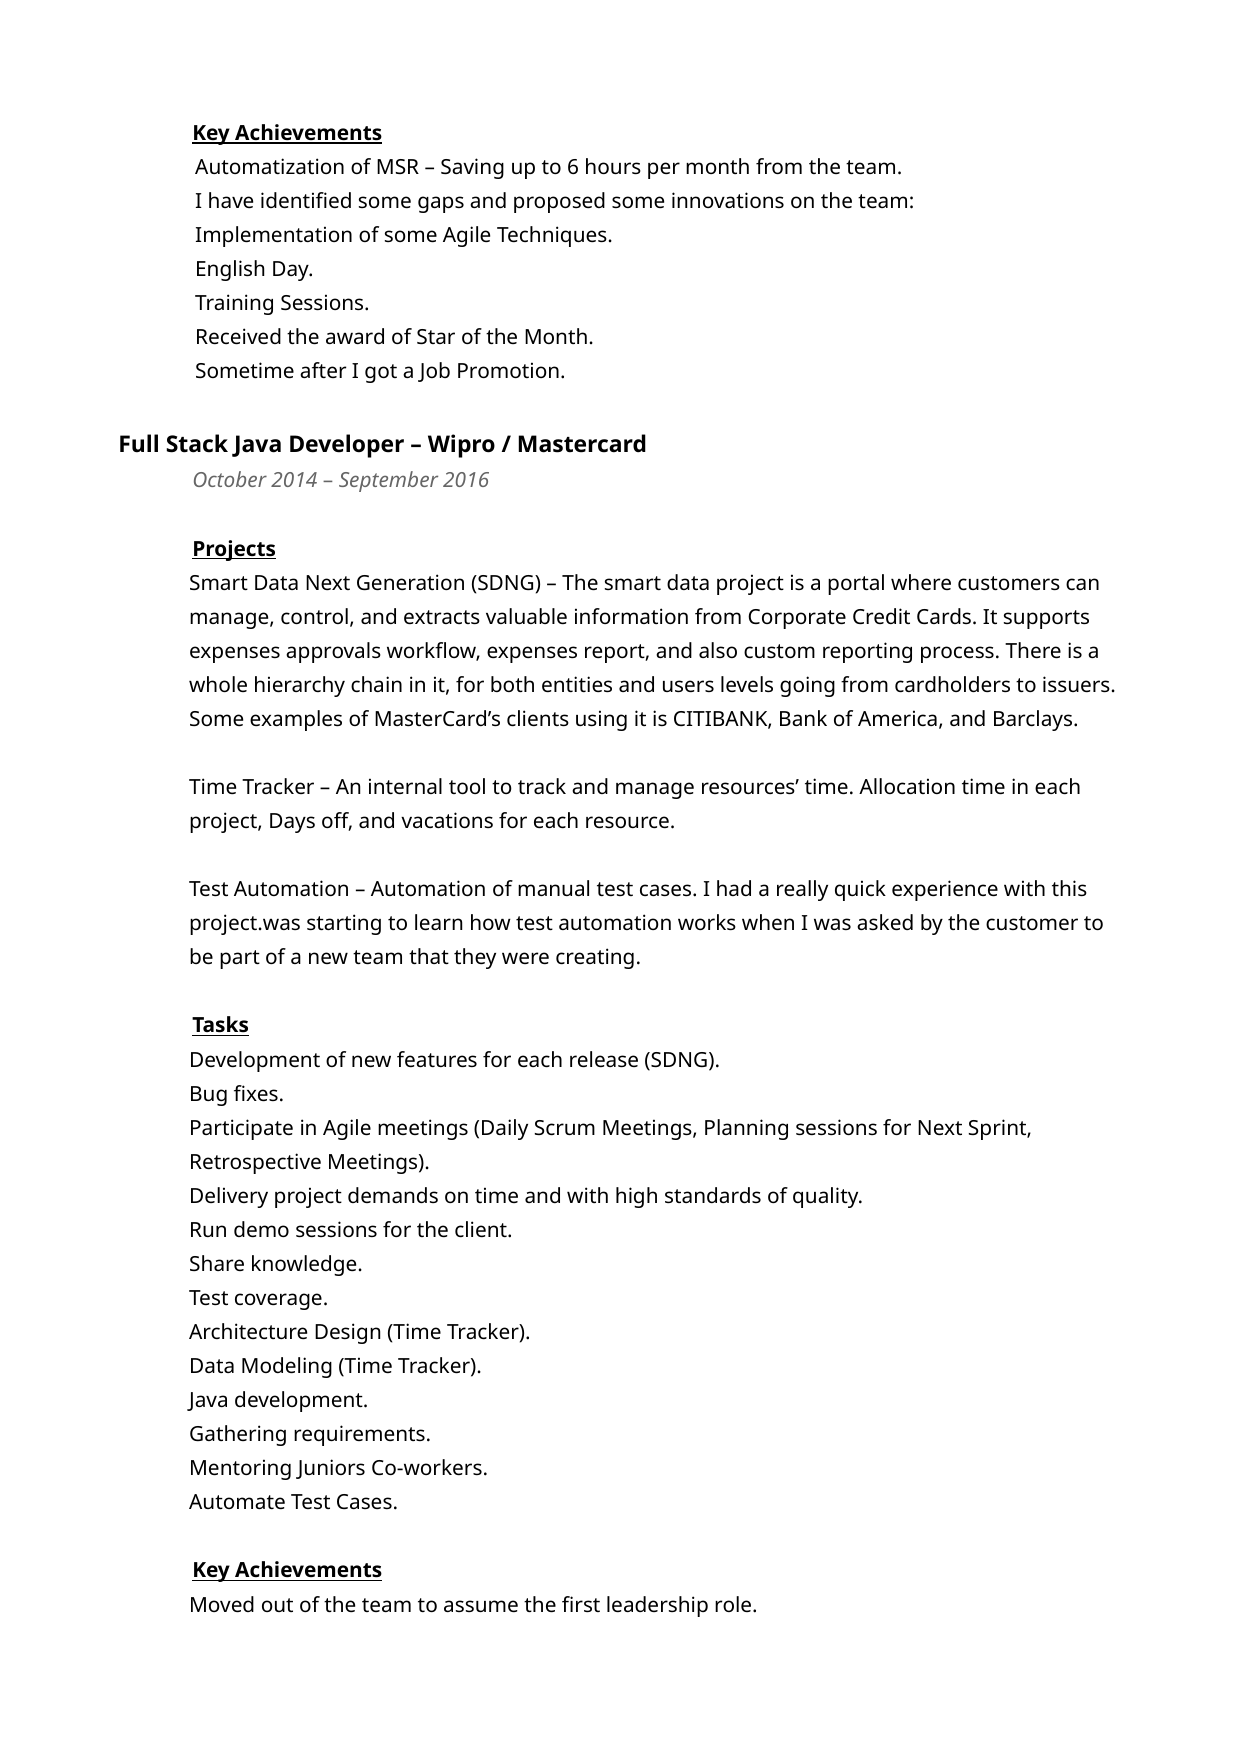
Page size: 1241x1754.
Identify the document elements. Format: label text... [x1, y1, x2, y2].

text Delivery project demands on time and with high standards of quality. [189, 1181, 1122, 1209]
text Java development. [189, 1385, 1122, 1414]
text English Day. [195, 254, 1122, 283]
text Participate in Agile meetings (Daily Scrum Meetings, Planning sessions for Next Sprint, [189, 1113, 1122, 1141]
text Run demo sessions for the client. [189, 1215, 1122, 1243]
text Smart Data Next Generation (SDNG) – The smart data project is a portal where customers can [189, 568, 1122, 596]
text Retrospective Meetings). [189, 1147, 1122, 1175]
text Moved out of the team to assume the first leadership role. [189, 1590, 1122, 1618]
text Development of new features for each release (SDNG). [189, 1045, 1122, 1073]
text Received the award of Star of the Month. [195, 322, 1122, 351]
text Share knowledge. [189, 1249, 1122, 1277]
text Time Tracker – An internal tool to track and manage resources’ time. Allocation time in each project, Days off, and vacations for each resource. [189, 772, 1122, 835]
text Tasks [118, 1011, 1122, 1039]
text Full Stack Java Developer – Wipro / Mastercard [118, 428, 1122, 459]
text October 2014 – September 2016 [118, 466, 1122, 494]
text Key Achievements [118, 118, 1122, 147]
text Sometime after I got a Job Promotion. [195, 357, 1122, 385]
text Test Automation – Automation of manual test cases. I had a really quick experience with this project.was starting to learn how test automation works when I was asked by the customer to be part of a new team that they were creating. [189, 874, 1122, 971]
text Training Sessions. [195, 288, 1122, 317]
text Key Achievements [118, 1556, 1122, 1584]
text Implementation of some Agile Techniques. [195, 220, 1122, 249]
text Mentoring Juniors Co-workers. [189, 1453, 1122, 1482]
text Data Modeling (Time Tracker). [189, 1351, 1122, 1380]
text Automatization of MSR – Saving up to 6 hours per month from the team. [195, 152, 1122, 181]
text Architecture Design (Time Tracker). [189, 1317, 1122, 1346]
text Automate Test Cases. [189, 1487, 1122, 1516]
text I have identified some gaps and proposed some innovations on the team: [195, 186, 1122, 215]
text Projects [118, 534, 1122, 562]
text Bug fixes. [189, 1079, 1122, 1107]
text Test coverage. [189, 1283, 1122, 1312]
text manage, control, and extracts valuable information from Corporate Credit Cards. It supports expenses approvals workflow, expenses report, and also custom reporting process. There is a whole hierarchy chain in it, for both entities and users levels going from cardholders to issuers. Some examples of MasterCard’s clients using it is CITIBANK, Bank of America, and Barclays. [189, 602, 1122, 732]
text Gathering requirements. [189, 1419, 1122, 1448]
